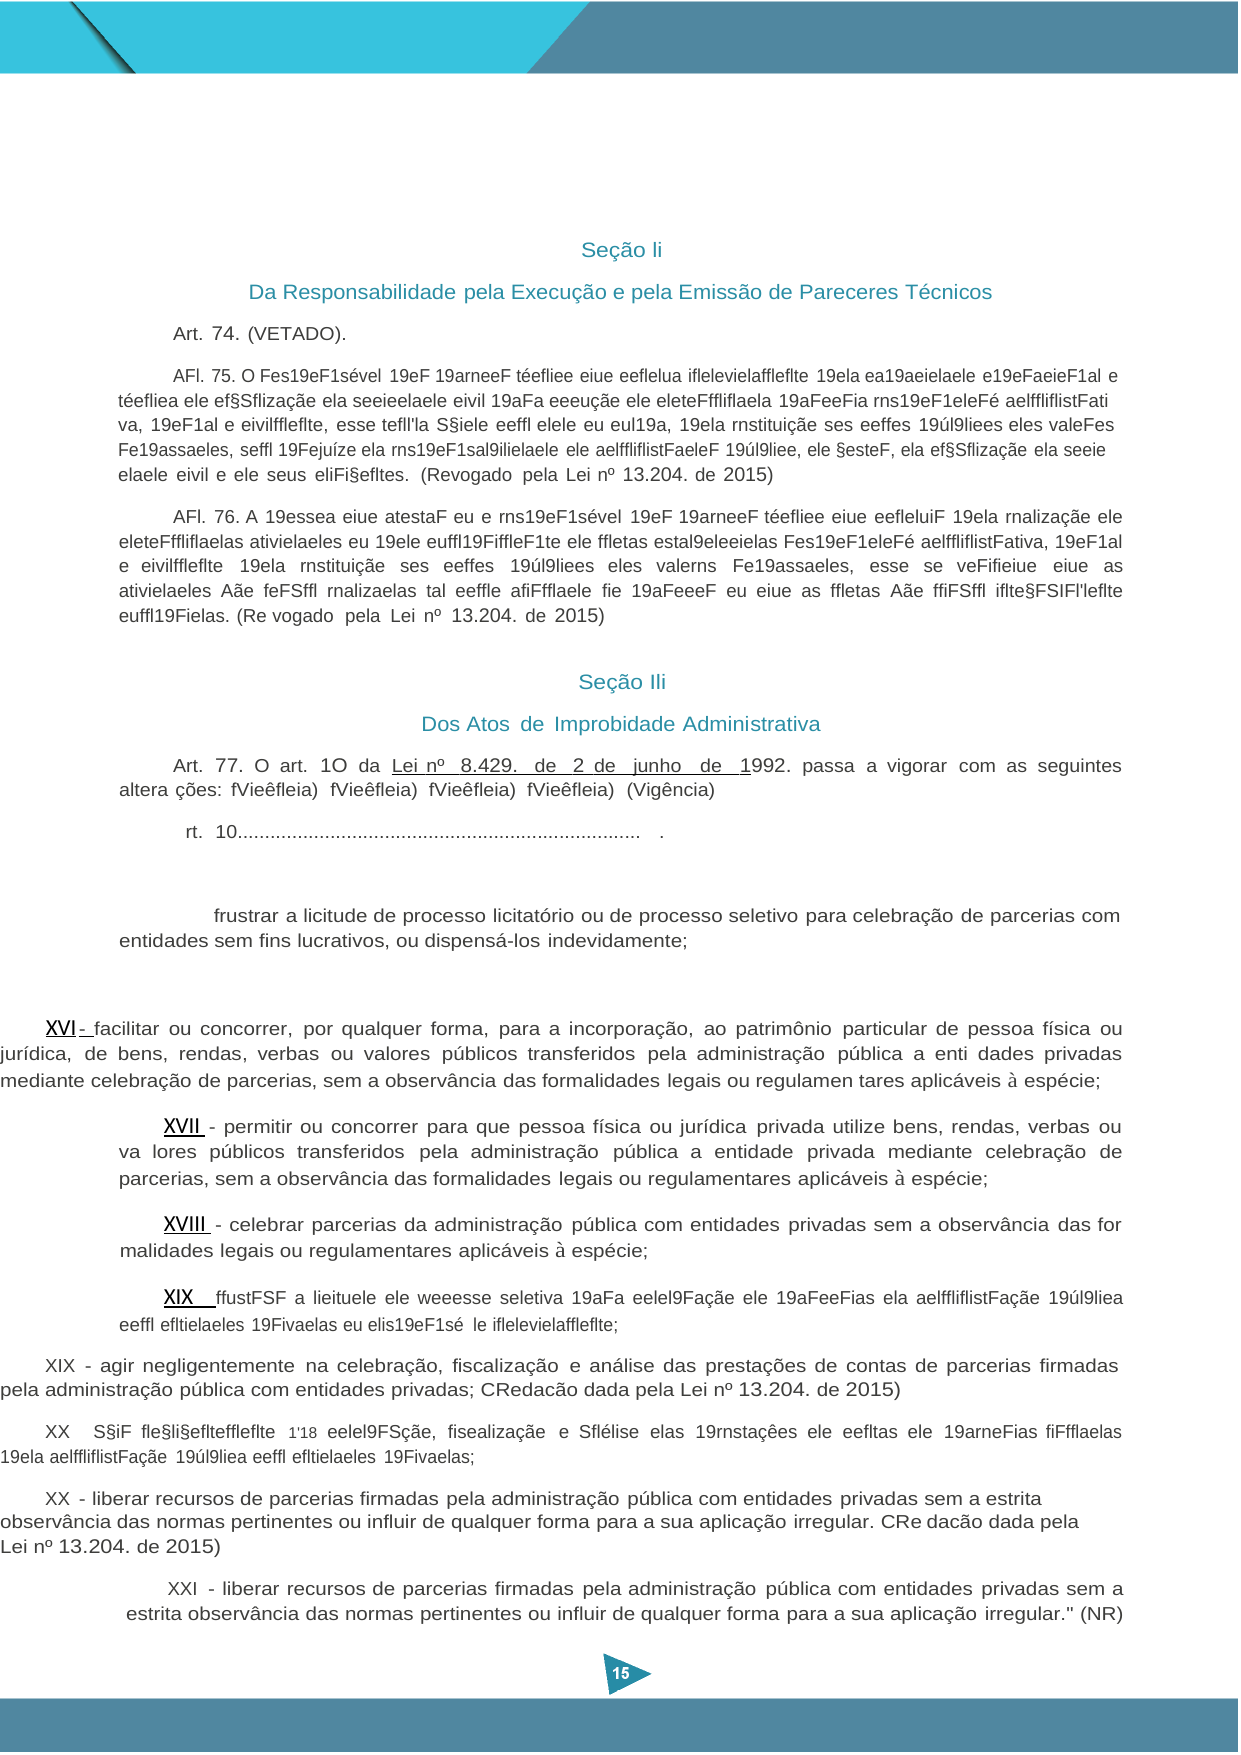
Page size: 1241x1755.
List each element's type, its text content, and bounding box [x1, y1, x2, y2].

list - liberar recursos de parcerias firmadas pela administração pública com entidades privadas sem a estrita observância das normas pertinentes ou influir de qualquer forma para a sua aplicação irregular." (NR) [119, 1578, 1123, 1624]
text rt. 10.......................................................................... . [185, 821, 1241, 843]
list - agir negligentemente na celebração, fiscalização e análise das prestações de contas de parcerias firmadas pela administração pública com entidades privadas; CRedacão dada pela Lei nº 13.204. de 2015) [0, 1355, 1119, 1401]
text AFl. 76. A 19essea eiue atestaF eu e rns19eF1sével 19eF 19arneeF téefliee eiue eefleluiF 19ela rnalizaçãe ele eleteFffliflaelas ativielaeles eu 19ele euffl19FiffleF1te ele ffletas estal9eleeielas Fes19eF1eleFé aelffliflistFativa, 19eF1al e eivilffleflte 19ela rnstituiçãe ses eeffes 19úl9liees eles valerns Fe19assaeles, esse se veFifieiue eiue as ativielaeles Aãe feFSffl rnalizaelas tal eeffle afiFfflaele fie 19aFeeeF eu eiue as ffletas Aãe ffiFSffl iflte§FSIFl'leflte euffl19Fielas. (Re­ vogado pela Lei nº 13.204. de 2015) [118, 506, 1123, 627]
list ffustFSF a lieituele ele weeesse seletiva 19aFa eelel9Façãe ele 19aFeeFias ela aelffliflistFaçãe 19úl9liea eeffl efltielaeles 19Fivaelas eu elis19eF1sé le iflelevielaffleflte; [119, 1282, 1123, 1335]
subtitle Seção Ili [161, 670, 1082, 694]
list - facilitar ou concorrer, por qualquer forma, para a incorporação, ao patrimônio particular de pessoa física ou jurídica, de bens, rendas, verbas ou valores públicos transferidos pela administração pública a enti­ dades privadas mediante celebração de parcerias, sem a observância das formalidades legais ou regulamen­ tares aplicáveis à espécie; [0, 1013, 1123, 1092]
list - liberar recursos de parcerias firmadas pela administração pública com entidades privadas sem a estrita observância das normas pertinentes ou influir de qualquer forma para a sua aplicação irregular. CRe­ dacão dada pela Lei nº 13.204. de 2015) [0, 1487, 1107, 1558]
text frustrar a licitude de processo licitatório ou de processo seletivo para celebração de parcerias com entidades sem fins lucrativos, ou dispensá-los indevidamente; [119, 904, 1122, 951]
text Art. 77. O art. 1O da Lei nº 8.429. de 2 de junho de 1992. passa a vigorar com as seguintes altera­ ções: fVieêfleia) fVieêfleia) fVieêfleia) fVieêfleia) (Vigência) [119, 754, 1122, 801]
text Da Responsabilidade pela Execução e pela Emissão de Pareceres Técnicos [158, 280, 1082, 304]
text Seção li [161, 238, 1082, 262]
list - permitir ou concorrer para que pessoa física ou jurídica privada utilize bens, rendas, verbas ou va­ lores públicos transferidos pela administração pública a entidade privada mediante celebração de parcerias, sem a observância das formalidades legais ou regulamentares aplicáveis à espécie; [118, 1111, 1123, 1190]
text AFl. 75. O Fes19eF1sével 19eF 19arneeF téefliee eiue eeflelua iflelevielaffleflte 19ela ea19aeielaele e19eFaeieF1al e téefliea ele ef§Sflizaçãe ela seeieelaele eivil 19aFa eeeuçãe ele eleteFffliflaela 19aFeeFia rns19eF1eleFé aelffliflistFati va, 19eF1al e eivilffleflte, esse tefll'la S§iele eeffl elele eu eul19a, 19ela rnstituiçãe ses eeffes 19úl9liees eles valeFes Fe19assaeles, seffl 19Fejuíze ela rns19eF1sal9ilielaele ele aelffliflistFaeleF 19úl9liee, ele §esteF, ela ef§Sflizaçãe ela seeie elaele eivil e ele seus eliFi§efltes. (Revogado pela Lei nº 13.204. de 2015) [118, 365, 1121, 486]
list - celebrar parcerias da administração pública com entidades privadas sem a observância das for­ malidades legais ou regulamentares aplicáveis à espécie; [119, 1209, 1122, 1263]
list S§iF fle§li§eflteffleflte 1'18 eelel9FSçãe, fisealizaçãe e Sflélise elas 19rnstaçêes ele eefltas ele 19arneFias fiFfflaelas 19ela aelffliflistFaçãe 19úl9liea eeffl efltielaeles 19Fivaelas; [0, 1421, 1122, 1467]
text Dos Atos de Improbidade Administrativa [159, 712, 1082, 736]
text Art. 74. (VETADO). [173, 322, 1241, 345]
